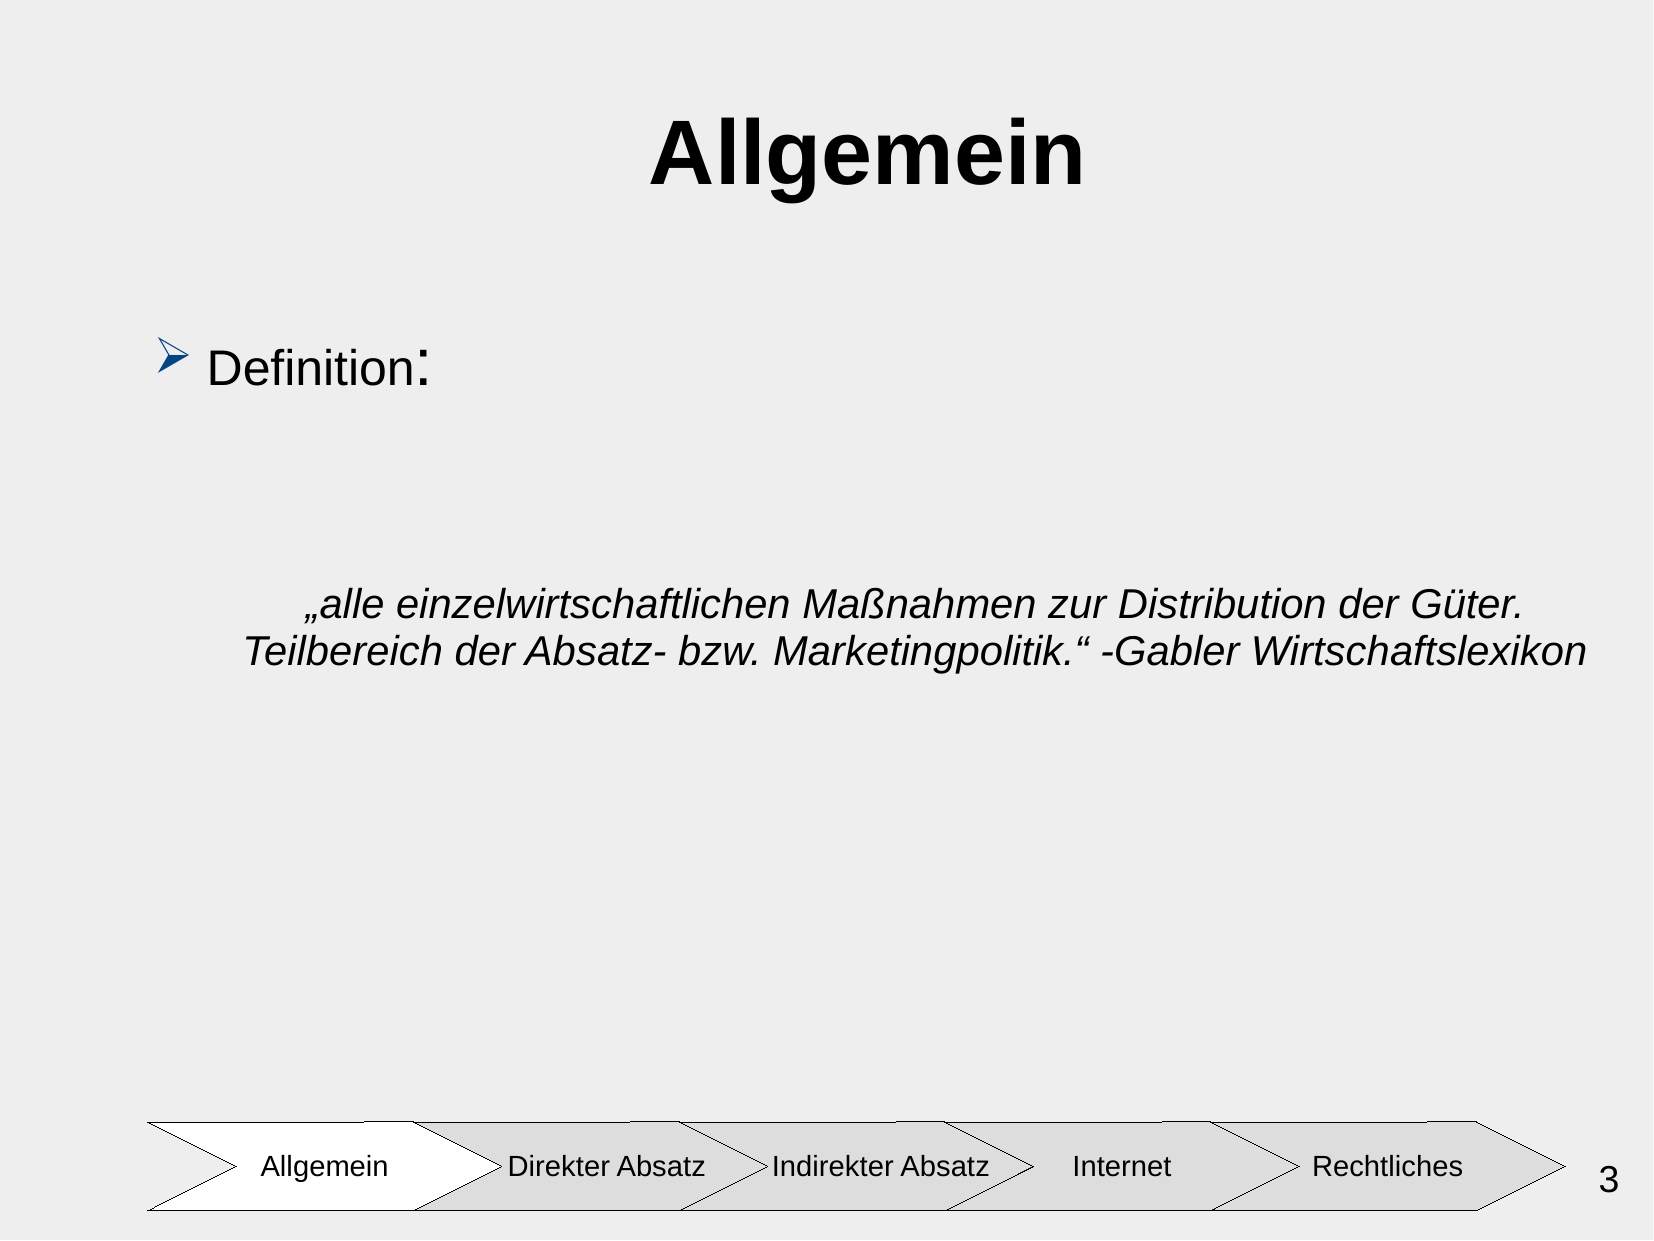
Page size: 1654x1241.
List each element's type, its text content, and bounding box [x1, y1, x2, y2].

title Allgemein [124, 49, 1613, 257]
text_box [1584, 1151, 1654, 1209]
text_box Indirekter Absatz [679, 1121, 1032, 1211]
list Definition: „alle einzelwirtschaftlichen Maßnahmen zur Distribution der Güter. Teilbereich der Absatz- bzw. Marketingpolitik.“ -Gabler Wirtschaftslexikon [135, 324, 1625, 1045]
text_box Rechtliches [1210, 1121, 1566, 1211]
text_box Allgemein [147, 1121, 500, 1211]
text_box Internet [944, 1121, 1297, 1211]
text_box Direkter Absatz [413, 1121, 766, 1211]
